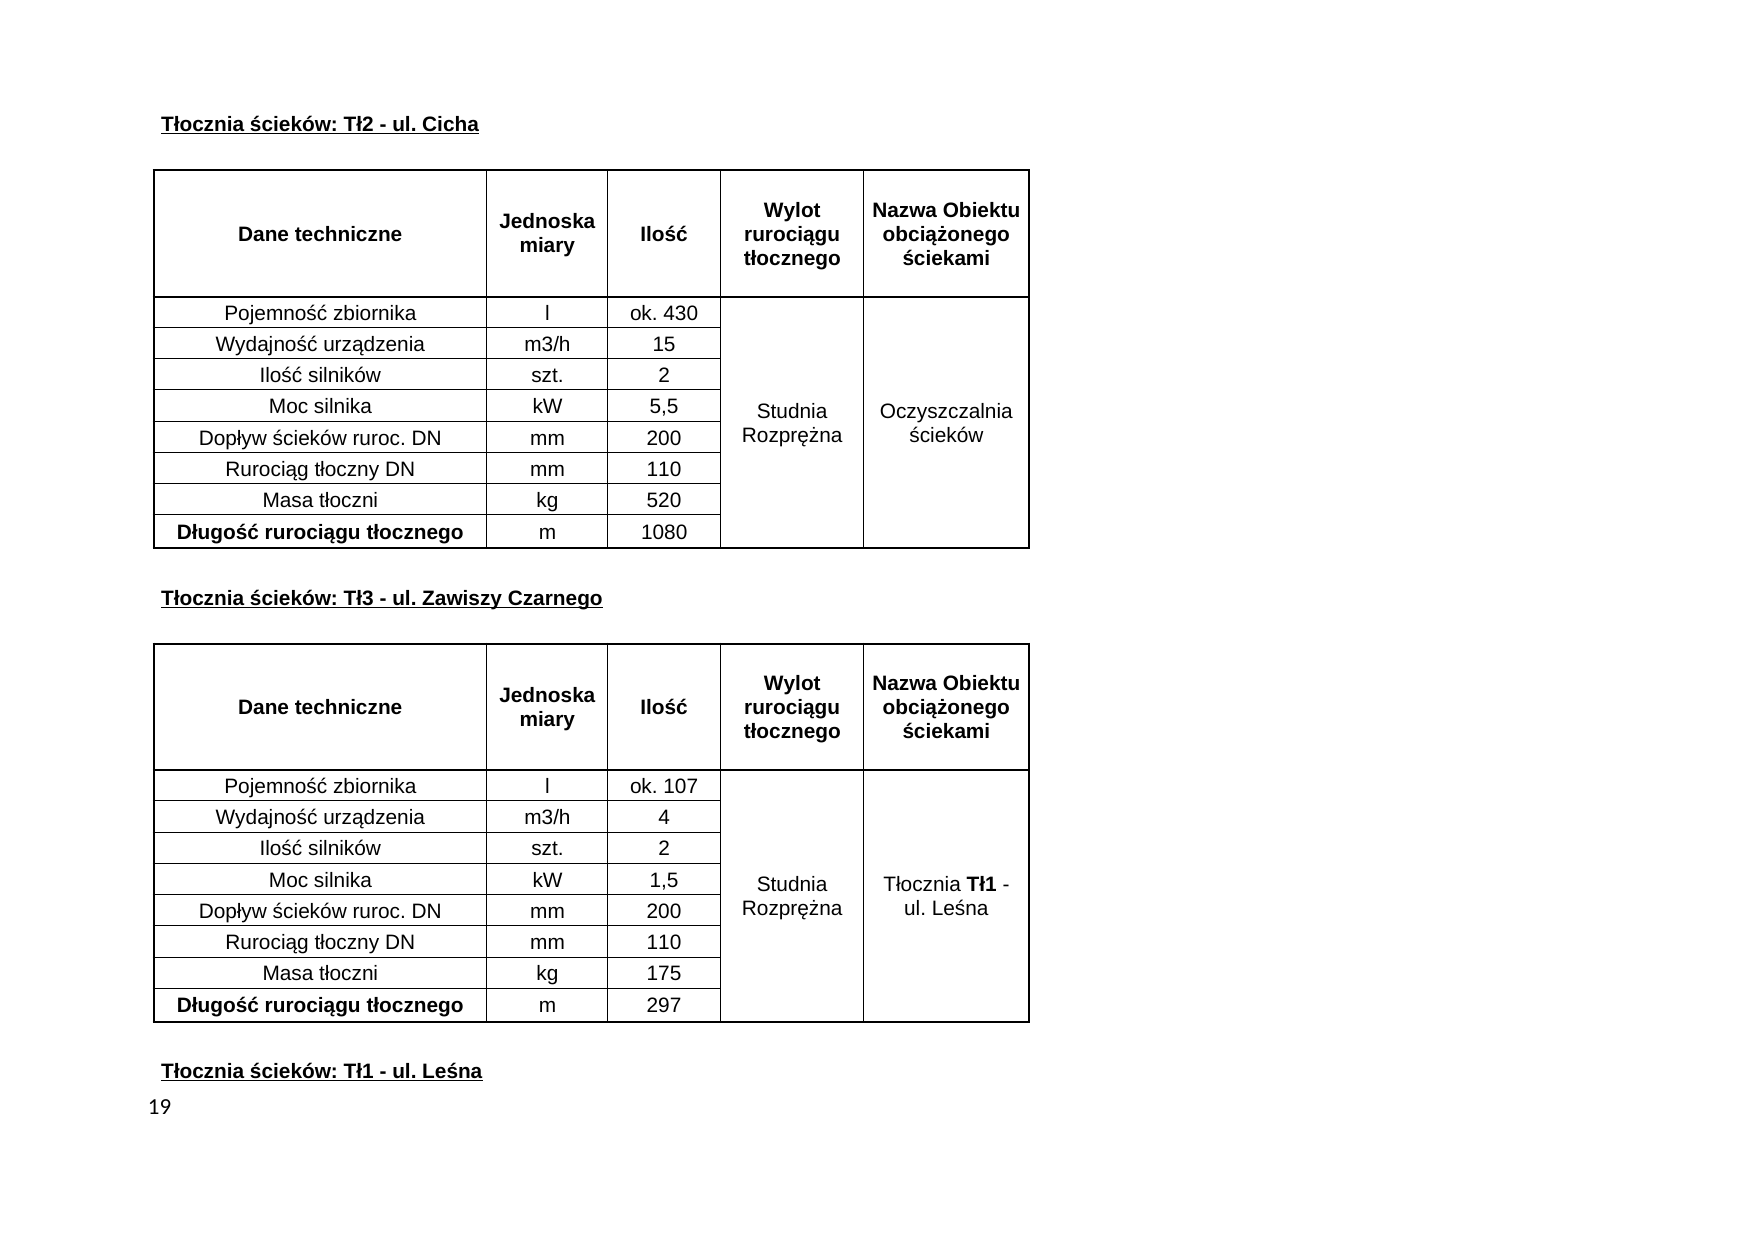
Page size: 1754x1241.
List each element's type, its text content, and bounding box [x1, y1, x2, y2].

table_cell [1141, 136, 1253, 169]
table_cell [1254, 643, 1366, 769]
table_cell [1141, 643, 1253, 769]
table_cell 5,5 [608, 390, 720, 421]
table_cell 1080 [608, 515, 720, 547]
table_cell Masa tłoczni [155, 484, 486, 514]
table_cell [1141, 327, 1253, 358]
table_cell [1141, 610, 1253, 642]
table_cell Moc silnika [155, 864, 486, 894]
table_cell m [487, 989, 607, 1021]
table_cell [864, 136, 1028, 169]
table_cell m [487, 515, 607, 547]
table_cell [1141, 452, 1253, 483]
table_cell [720, 1052, 864, 1083]
table_cell [1254, 421, 1366, 452]
table_cell Pojemność zbiornika [155, 298, 486, 327]
table_cell [720, 549, 864, 578]
table_cell [1141, 957, 1253, 988]
table_cell [1141, 514, 1253, 547]
table_cell [608, 136, 720, 169]
table_cell [1254, 1021, 1366, 1052]
table_cell Ilość silników [155, 833, 486, 863]
table_cell 110 [608, 453, 720, 483]
table_cell Ilość [608, 171, 720, 296]
table_cell [1254, 610, 1366, 642]
table_cell 200 [608, 895, 720, 925]
table_cell Nazwa Obiektu obciążonego ściekami [864, 645, 1028, 769]
table_cell Nazwa Obiektu obciążonego ściekami [864, 171, 1028, 296]
table_cell [1254, 925, 1366, 957]
table_cell [1141, 1052, 1253, 1083]
table_cell [1030, 894, 1141, 925]
table_cell [1141, 358, 1253, 389]
table_cell Masa tłoczni [155, 958, 486, 988]
table_cell [864, 105, 1028, 136]
table_cell [1030, 452, 1141, 483]
table_cell Dopływ ścieków ruroc. DN [155, 422, 486, 452]
table_cell [608, 1023, 720, 1052]
table_cell Jednoska miary [487, 645, 607, 769]
table_cell Tłocznia Tł1 - ul. Leśna [864, 771, 1028, 1021]
table_cell Oczyszczalnia ścieków [864, 298, 1028, 547]
table_cell l [487, 771, 607, 800]
table_cell [1141, 421, 1253, 452]
table_cell [608, 610, 720, 642]
table_cell kW [487, 864, 607, 894]
table_cell [487, 136, 608, 169]
table_cell kg [487, 484, 607, 514]
table_cell [720, 1023, 864, 1052]
table_cell 2 [608, 359, 720, 389]
table_cell 2 [608, 833, 720, 863]
table_cell szt. [487, 359, 607, 389]
table_cell szt. [487, 833, 607, 863]
table_cell [1254, 863, 1366, 894]
table_cell [1254, 296, 1366, 327]
table_cell ok. 107 [608, 771, 720, 800]
table_cell [1254, 514, 1366, 547]
table_cell [1030, 988, 1141, 1021]
table_cell [864, 579, 1028, 610]
table_cell [1030, 514, 1141, 547]
table_cell [1029, 74, 1141, 105]
table_cell [154, 610, 487, 642]
table_cell [1141, 894, 1253, 925]
table_cell Tłocznia ścieków: Tł1 - ul. Leśna [154, 1052, 608, 1083]
table_cell Studnia Rozprężna [721, 771, 863, 1021]
table_cell m3/h [487, 801, 607, 832]
table_cell [487, 74, 608, 105]
table_cell 1,5 [608, 864, 720, 894]
table_cell mm [487, 926, 607, 957]
table_cell [1254, 483, 1366, 514]
table_cell [1030, 925, 1141, 957]
table_cell [1254, 105, 1366, 136]
table_cell [1030, 327, 1141, 358]
table_cell [1141, 105, 1253, 136]
table_cell m3/h [487, 328, 607, 358]
table_cell Ilość [608, 645, 720, 769]
table_cell 110 [608, 926, 720, 957]
table_cell [864, 1023, 1028, 1052]
table_cell [1254, 452, 1366, 483]
table_cell [1254, 389, 1366, 421]
table_cell [1141, 547, 1253, 578]
table_cell [487, 1023, 608, 1052]
table_cell Jednoska miary [487, 171, 607, 296]
table_cell [864, 1052, 1028, 1083]
table_cell [1141, 769, 1253, 800]
table_cell [720, 105, 864, 136]
table_cell [1254, 988, 1366, 1021]
table_cell [1254, 832, 1366, 863]
table_cell [608, 549, 720, 578]
table_cell Wylot rurociągu tłocznego [721, 171, 863, 296]
table_cell Ilość silników [155, 359, 486, 389]
table_cell 175 [608, 958, 720, 988]
table_cell [1030, 769, 1141, 800]
table_cell [1029, 1052, 1141, 1083]
table_cell [1030, 169, 1141, 296]
table_cell [1254, 579, 1366, 610]
table_cell [1030, 800, 1141, 832]
table_cell Długość rurociągu tłocznego [155, 989, 486, 1021]
table_cell [1254, 358, 1366, 389]
table_cell [1030, 832, 1141, 863]
table_cell [1254, 547, 1366, 578]
table_cell [1029, 610, 1141, 642]
table_cell 200 [608, 422, 720, 452]
table_cell [1141, 863, 1253, 894]
table_cell 4 [608, 801, 720, 832]
table_cell [720, 610, 864, 642]
table_cell [1141, 74, 1253, 105]
table_cell [1254, 74, 1366, 105]
table_cell l [487, 298, 607, 327]
table_cell [1141, 389, 1253, 421]
table_cell Dopływ ścieków ruroc. DN [155, 895, 486, 925]
table_cell [720, 579, 864, 610]
table_cell 15 [608, 328, 720, 358]
table_cell [1141, 800, 1253, 832]
table_cell [1141, 1021, 1253, 1052]
table_cell [1254, 1052, 1366, 1083]
table_cell Dane techniczne [155, 645, 486, 769]
table_cell Tłocznia ścieków: Tł3 - ul. Zawiszy Czarnego [154, 579, 720, 610]
table_cell [608, 74, 720, 105]
table_cell kW [487, 390, 607, 421]
table_cell [1029, 1021, 1141, 1052]
table_cell [154, 1023, 487, 1052]
table_cell [1030, 863, 1141, 894]
table_cell [1141, 483, 1253, 514]
table_cell mm [487, 422, 607, 452]
table_cell mm [487, 453, 607, 483]
table_cell [154, 549, 487, 578]
table_cell [1254, 136, 1366, 169]
table_cell Moc silnika [155, 390, 486, 421]
table_cell [1030, 421, 1141, 452]
table_cell [487, 549, 608, 578]
table_cell [1141, 832, 1253, 863]
table_cell Tłocznia ścieków: Tł2 - ul. Cicha [154, 105, 608, 136]
table_cell [1030, 358, 1141, 389]
table_cell [864, 549, 1028, 578]
table_cell Wydajność urządzenia [155, 801, 486, 832]
table_cell Długość rurociągu tłocznego [155, 515, 486, 547]
table_cell [1141, 169, 1253, 296]
table_cell [1030, 483, 1141, 514]
table_cell [608, 1052, 720, 1083]
table_cell [1029, 579, 1141, 610]
table_cell Wylot rurociągu tłocznego [721, 645, 863, 769]
table_cell Rurociąg tłoczny DN [155, 453, 486, 483]
table_cell Pojemność zbiornika [155, 771, 486, 800]
table_cell [864, 610, 1028, 642]
table_cell [1030, 296, 1141, 327]
table_cell [1141, 925, 1253, 957]
table_cell [154, 136, 487, 169]
table_cell [1030, 643, 1141, 769]
table_cell [1029, 105, 1141, 136]
table_cell [608, 105, 720, 136]
table_cell [1254, 894, 1366, 925]
table_cell Rurociąg tłoczny DN [155, 926, 486, 957]
table_cell [1254, 327, 1366, 358]
table_cell [154, 74, 487, 105]
table_cell [1030, 389, 1141, 421]
table_cell [1141, 988, 1253, 1021]
table_cell [1141, 296, 1253, 327]
table_cell kg [487, 958, 607, 988]
table_cell [1029, 136, 1141, 169]
table_cell mm [487, 895, 607, 925]
table_cell [1254, 169, 1366, 296]
table_cell [487, 610, 608, 642]
table_cell [720, 74, 864, 105]
table_cell Wydajność urządzenia [155, 328, 486, 358]
table_cell [1254, 800, 1366, 832]
table_cell [1141, 579, 1253, 610]
table_cell [864, 74, 1028, 105]
table_cell Dane techniczne [155, 171, 486, 296]
table_cell [1254, 957, 1366, 988]
table_cell [1254, 769, 1366, 800]
table_cell 520 [608, 484, 720, 514]
table_cell [1029, 547, 1141, 578]
table_cell Studnia Rozprężna [721, 298, 863, 547]
table_cell 297 [608, 989, 720, 1021]
table_cell [720, 136, 864, 169]
table_cell ok. 430 [608, 298, 720, 327]
table_cell [1030, 957, 1141, 988]
